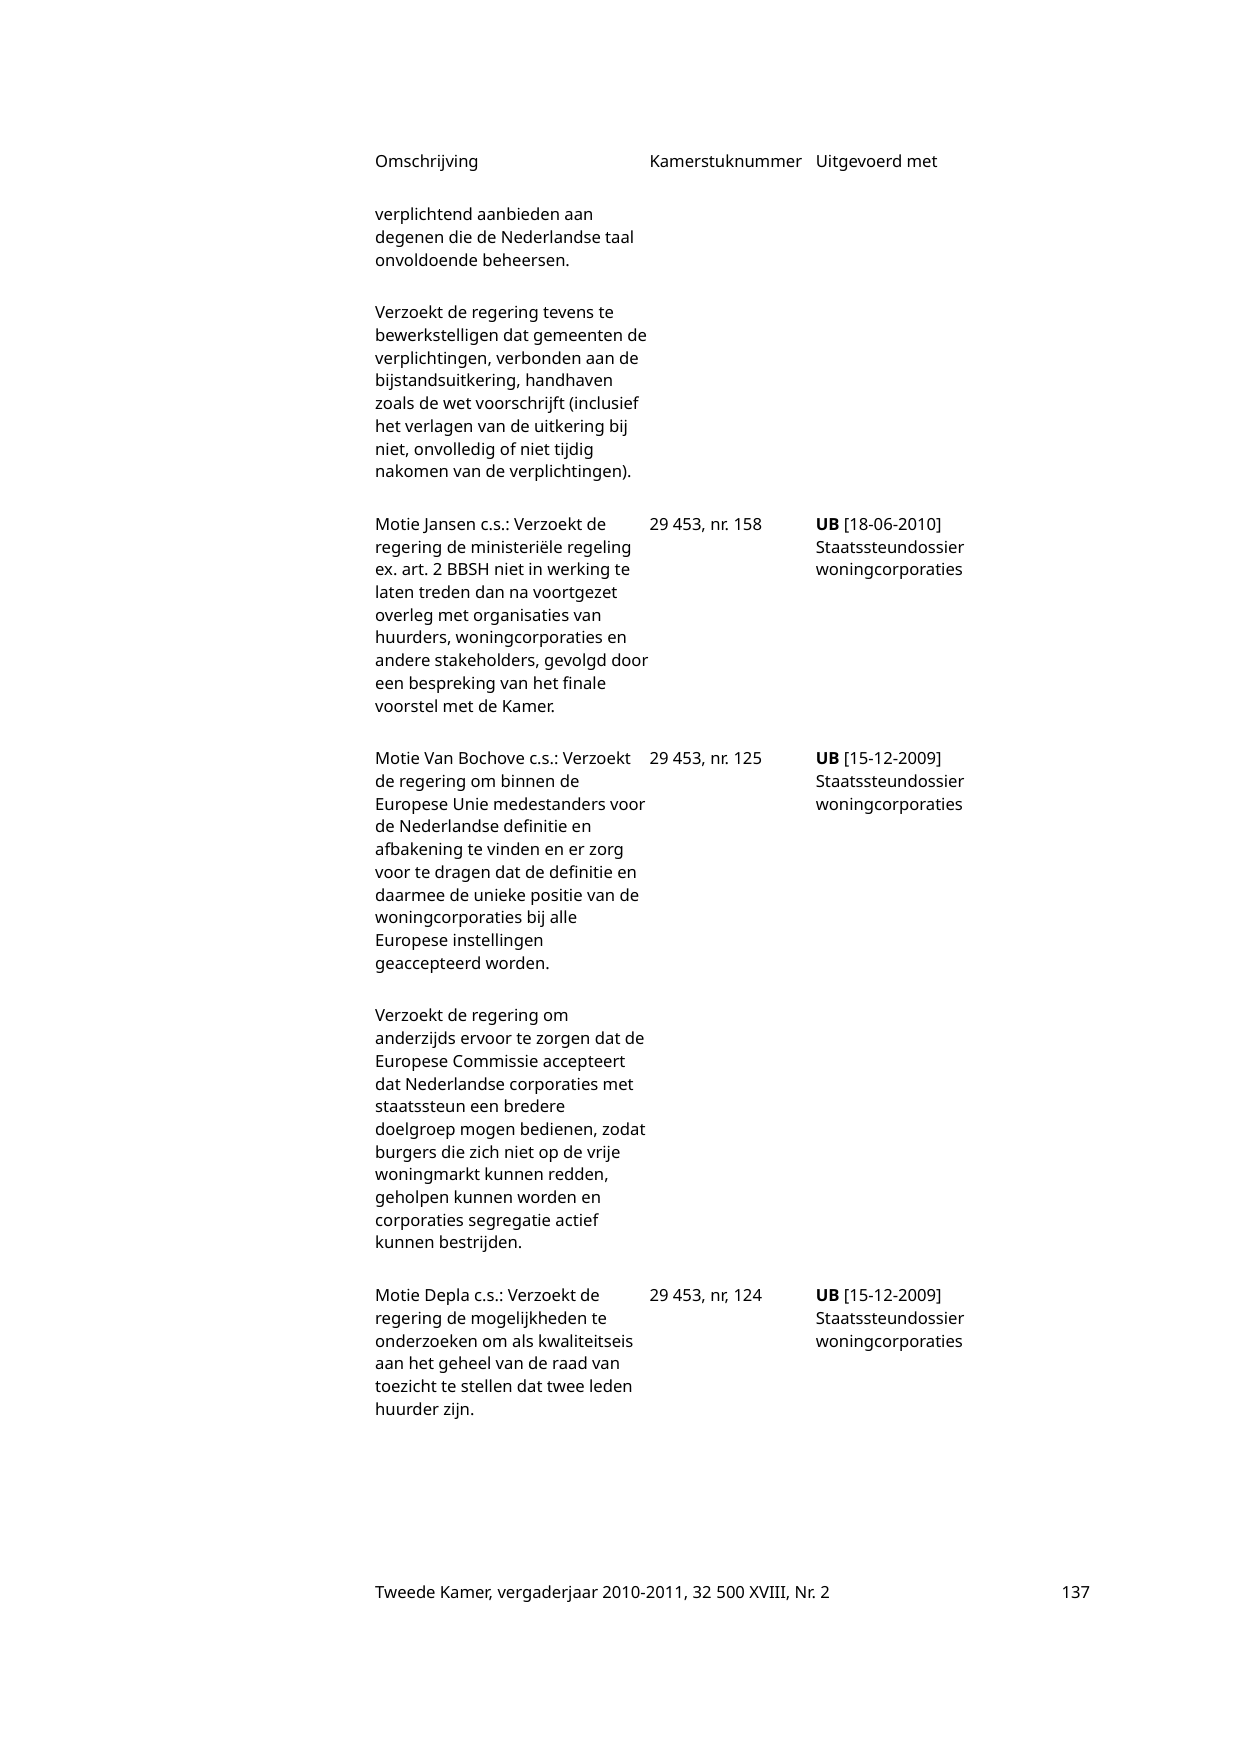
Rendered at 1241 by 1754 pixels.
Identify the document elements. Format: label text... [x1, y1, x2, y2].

table_cell [816, 203, 1090, 512]
table_cell UB [18-06-2010] Staatssteundossier woningcorporaties [816, 513, 1090, 747]
table_header Kamerstuknummer [649, 150, 816, 203]
table_cell Motie Van Bochove c.s.: Verzoekt de regering om binnen de Europese Unie medestanders voor de Nederlandse definitie en afbakening te vinden en er zorg voor te dragen dat de definitie en daarmee de unieke positie van de woningcorporaties bij alle Europese instellingen geaccepteerd worden. Verzoekt de regering om anderzijds ervoor te zorgen dat de Europese Commissie accepteert dat Nederlandse corporaties met staatssteun een bredere doelgroep mogen bedienen, zodat burgers die zich niet op de vrije woningmarkt kunnen redden, geholpen kunnen worden en corporaties segregatie actief kunnen bestrijden. [375, 747, 649, 1284]
table_cell [649, 203, 816, 512]
table_cell 29 453, nr, 124 [649, 1284, 816, 1450]
table_cell 29 453, nr. 125 [649, 747, 816, 1284]
table_header Uitgevoerd met [816, 150, 1090, 203]
table_cell verplichtend aanbieden aan degenen die de Nederlandse taal onvoldoende beheersen. Verzoekt de regering tevens te bewerkstelligen dat gemeenten de verplichtingen, verbonden aan de bijstandsuitkering, handhaven zoals de wet voorschrijft (inclusief het verlagen van de uitkering bij niet, onvolledig of niet tijdig nakomen van de verplichtingen). [375, 203, 649, 512]
table_cell UB [15-12-2009] Staatssteundossier woningcorporaties [816, 747, 1090, 1284]
table_cell Motie Jansen c.s.: Verzoekt de regering de ministeriële regeling ex. art. 2 BBSH niet in werking te laten treden dan na voortgezet overleg met organisaties van huurders, woningcorporaties en andere stakeholders, gevolgd door een bespreking van het finale voorstel met de Kamer. [375, 513, 649, 747]
table_cell 29 453, nr. 158 [649, 513, 816, 747]
table_header Omschrijving [375, 150, 649, 203]
table_cell UB [15-12-2009] Staatssteundossier woningcorporaties [816, 1284, 1090, 1450]
table_cell Motie Depla c.s.: Verzoekt de regering de mogelijkheden te onderzoeken om als kwaliteitseis aan het geheel van de raad van toezicht te stellen dat twee leden huurder zijn. [375, 1284, 649, 1450]
